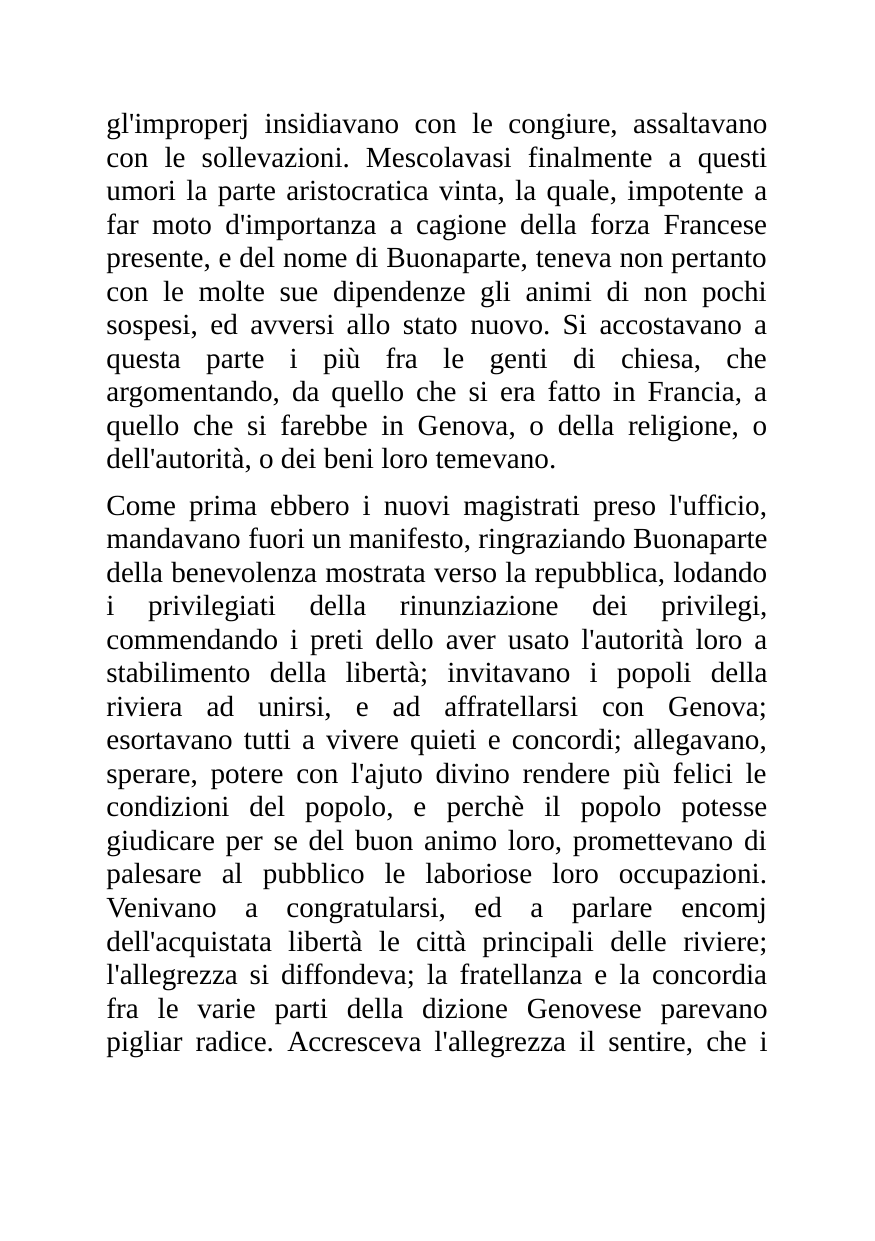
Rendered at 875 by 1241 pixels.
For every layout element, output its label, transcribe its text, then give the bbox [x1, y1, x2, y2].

text gl'improperj insidiavano con le congiure, assaltavano con le sollevazioni. Mescolavasi finalmente a questi umori la parte aristocratica vinta, la quale, impotente a far moto d'importanza a cagione della forza Francese presente, e del nome di Buonaparte, teneva non pertanto con le molte sue dipendenze gli animi di non pochi sospesi, ed avversi allo stato nuovo. Si accostavano a questa parte i più fra le genti di chiesa, che argomentando, da quello che si era fatto in Francia, a quello che si farebbe in Genova, o della religione, o dell'autorità, o dei beni loro temevano. [106, 106, 768, 475]
text Come prima ebbero i nuovi magistrati preso l'ufficio, mandavano fuori un manifesto, ringraziando Buonaparte della benevolenza mostrata verso la repubblica, lodando i privilegiati della rinunziazione dei privilegi, commendando i preti dello aver usato l'autorità loro a stabilimento della libertà; invitavano i popoli della riviera ad unirsi, e ad affratellarsi con Genova; esortavano tutti a vivere quieti e concordi; allegavano, sperare, potere con l'ajuto divino rendere più felici le condizioni del popolo, e perchè il popolo potesse giudicare per se del buon animo loro, promettevano di palesare al pubblico le laboriose loro occupazioni. Venivano a congratularsi, ed a parlare encomj dell'acquistata libertà le città principali delle riviere; l'allegrezza si diffondeva; la fratellanza e la concordia fra le varie parti della dizione Genovese parevano pigliar radice. Accresceva l'allegrezza il sentire, che i [106, 488, 768, 1058]
